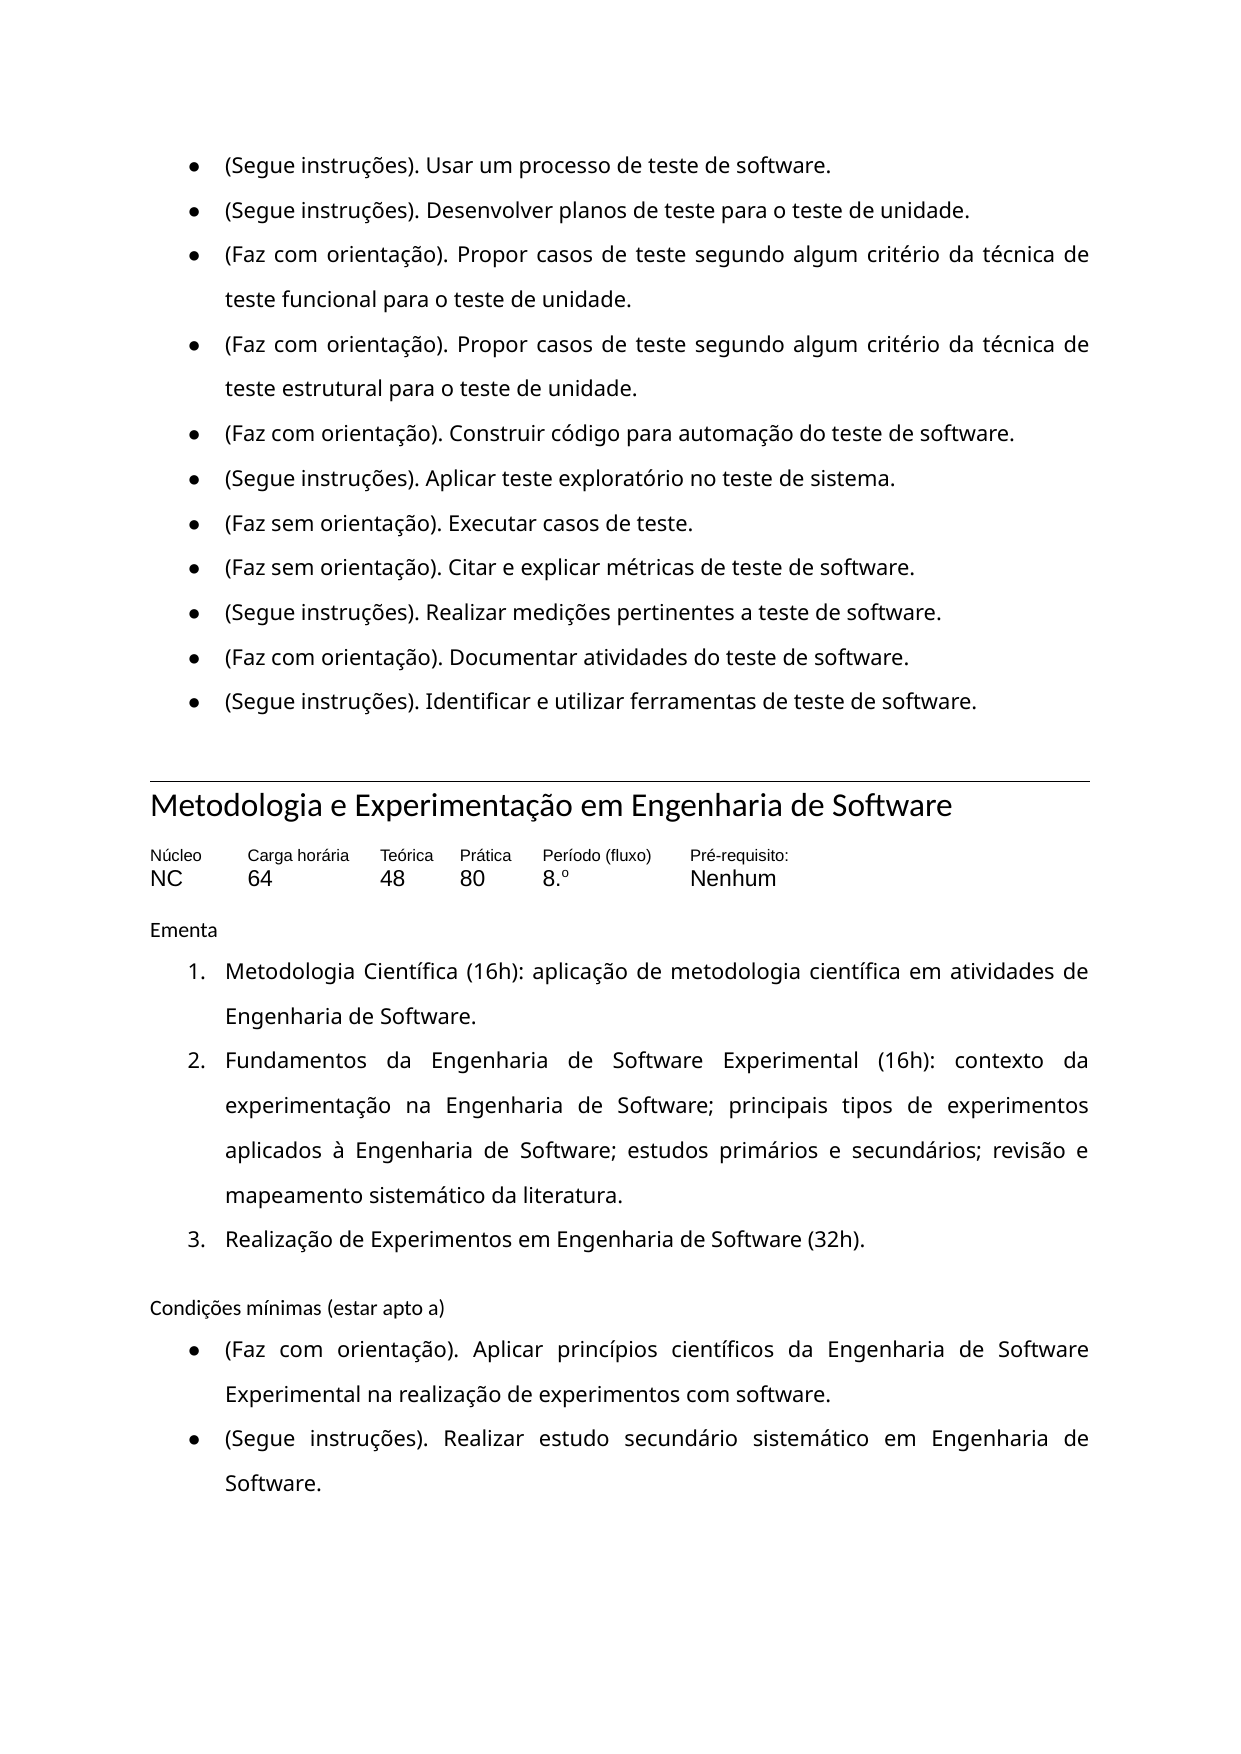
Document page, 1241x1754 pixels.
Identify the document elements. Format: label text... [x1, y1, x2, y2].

table_header Período (fluxo) [531, 846, 678, 865]
list (Segue instruções). Realizar estudo secundário sistemático em Engenharia de Software. [187, 1423, 1090, 1498]
list Fundamentos da Engenharia de Software Experimental (16h): contexto da experimentação na Engenharia de Software; principais tipos de experimentos aplicados à Engenharia de Software; estudos primários e secundários; revisão e mapeamento sistemático da literatura. [187, 1046, 1090, 1209]
subtitle Condições mínimas (estar apto a) [150, 1294, 1090, 1321]
list (Faz com orientação). Construir código para automação do teste de software. [187, 418, 1090, 448]
list (Faz sem orientação). Executar casos de teste. [187, 507, 1090, 537]
list Realização de Experimentos em Engenharia de Software (32h). [187, 1224, 1090, 1254]
table_cell Nenhum [679, 865, 1018, 891]
table_cell 8.o [531, 865, 678, 891]
table_cell 48 [369, 865, 448, 891]
list (Faz com orientação). Propor casos de teste segundo algum critério da técnica de teste estrutural para o teste de unidade. [187, 329, 1090, 403]
list (Segue instruções). Realizar medições pertinentes a teste de software. [187, 597, 1090, 627]
list (Segue instruções). Usar um processo de teste de software. [187, 150, 1090, 180]
list (Faz com orientação). Propor casos de teste segundo algum critério da técnica de teste funcional para o teste de unidade. [187, 239, 1090, 314]
table_header Teórica [369, 846, 448, 865]
list (Faz com orientação). Documentar atividades do teste de software. [187, 642, 1090, 671]
table_header Carga horária [236, 846, 368, 865]
table_header Prática [448, 846, 531, 865]
subtitle Metodologia e Experimentação em Engenharia de Software [150, 782, 1090, 825]
list (Segue instruções). Identificar e utilizar ferramentas de teste de software. [187, 686, 1090, 716]
table_header Pré-requisito: [679, 846, 1018, 865]
list (Faz sem orientação). Citar e explicar métricas de teste de software. [187, 552, 1090, 582]
table_cell NC [139, 865, 236, 891]
subtitle Ementa [150, 916, 1090, 943]
list (Faz com orientação). Aplicar princípios científicos da Engenharia de Software Experimental na realização de experimentos com software. [187, 1334, 1090, 1408]
table_cell 80 [448, 865, 531, 891]
table_header Núcleo [139, 846, 236, 865]
list (Segue instruções). Aplicar teste exploratório no teste de sistema. [187, 463, 1090, 493]
table_cell 64 [236, 865, 368, 891]
list (Segue instruções). Desenvolver planos de teste para o teste de unidade. [187, 195, 1090, 224]
list Metodologia Científica (16h): aplicação de metodologia científica em atividades de Engenharia de Software. [187, 956, 1090, 1031]
